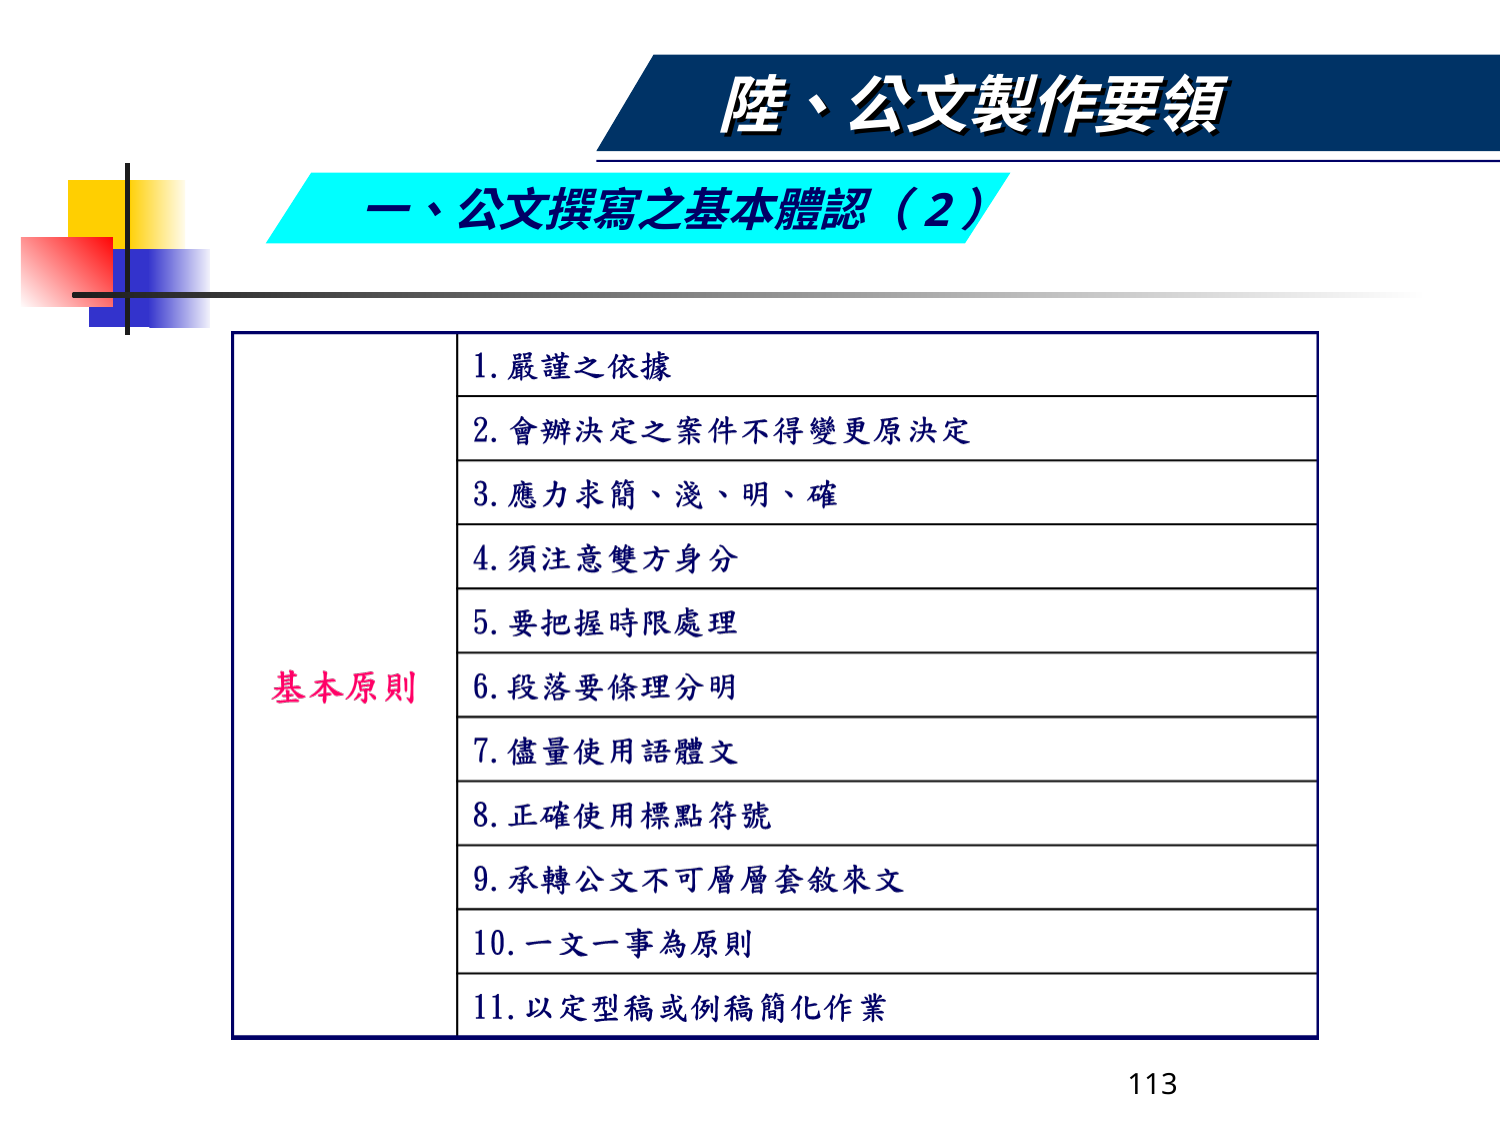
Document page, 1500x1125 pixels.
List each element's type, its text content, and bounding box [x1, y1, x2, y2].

text_box [1112, 1037, 1426, 1113]
text_box 一、公文撰寫之基本體認（2） [265, 172, 1011, 244]
text_box 陸、公文製作要領 [596, 54, 1500, 152]
picture [231, 331, 1319, 1046]
